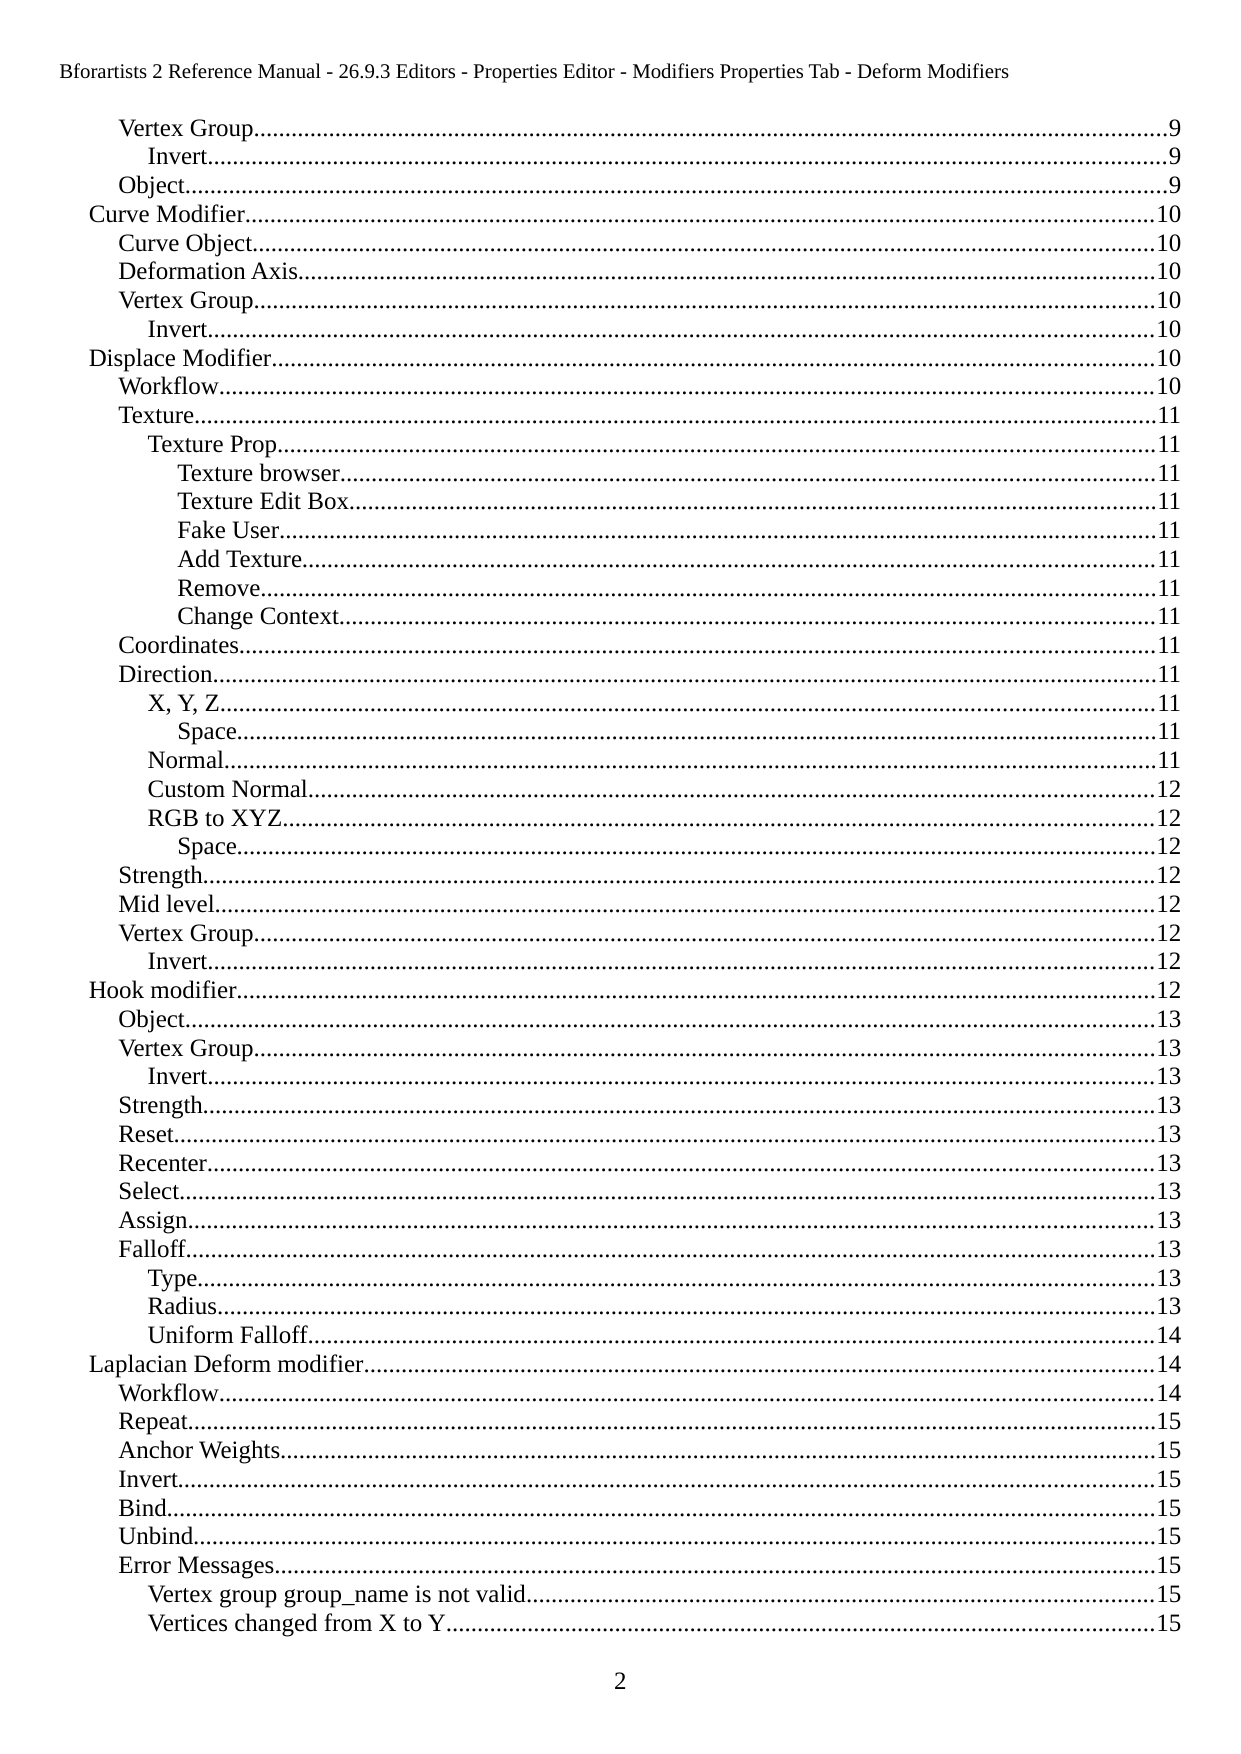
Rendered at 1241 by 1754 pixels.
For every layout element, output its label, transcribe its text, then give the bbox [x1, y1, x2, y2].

text Hook modifier 12 [88, 975, 1181, 1004]
text Laplacian Deform modifier 14 [88, 1349, 1181, 1378]
text Repeat 15 [118, 1406, 1181, 1435]
text Remove 11 [177, 573, 1181, 601]
text Invert 9 [147, 141, 1181, 170]
text Displace Modifier 10 [88, 343, 1181, 371]
text Reset 13 [118, 1119, 1181, 1148]
text Curve Modifier 10 [88, 199, 1181, 228]
text Coordinates 11 [118, 630, 1181, 659]
text RGB to XYZ 12 [147, 803, 1181, 831]
text Error Messages 15 [118, 1550, 1181, 1579]
text Strength 12 [118, 860, 1181, 889]
text Type 13 [147, 1263, 1181, 1291]
text Texture 11 [118, 400, 1181, 429]
text Object 13 [118, 1004, 1181, 1033]
text Workflow 10 [118, 371, 1181, 400]
text Object 9 [118, 170, 1181, 199]
text Mid level 12 [118, 889, 1181, 918]
text Vertex Group 13 [118, 1033, 1181, 1061]
text Direction 11 [118, 659, 1181, 688]
text Vertices changed from X to Y 15 [147, 1608, 1181, 1636]
text Invert 13 [147, 1061, 1181, 1090]
text X, Y, Z 11 [147, 688, 1181, 716]
text Invert 10 [147, 314, 1181, 343]
text Add Texture 11 [177, 544, 1181, 573]
text Vertex group group_name is not valid 15 [147, 1579, 1181, 1608]
text Unbind 15 [118, 1521, 1181, 1550]
text Deformation Axis 10 [118, 256, 1181, 285]
text Assign 13 [118, 1205, 1181, 1234]
text Texture Prop 11 [147, 429, 1181, 458]
text Radius 13 [147, 1291, 1181, 1320]
text Uniform Falloff 14 [147, 1320, 1181, 1349]
text Anchor Weights 15 [118, 1435, 1181, 1464]
text Texture Edit Box 11 [177, 486, 1181, 515]
text Bind 15 [118, 1493, 1181, 1521]
text Normal 11 [147, 745, 1181, 774]
text Invert 12 [147, 946, 1181, 975]
text Vertex Group 9 [118, 113, 1181, 141]
text Texture browser 11 [177, 458, 1181, 486]
text Curve Object 10 [118, 228, 1181, 256]
text Space 12 [177, 831, 1181, 860]
text Strength 13 [118, 1090, 1181, 1119]
text Falloff 13 [118, 1234, 1181, 1263]
text Change Context 11 [177, 601, 1181, 630]
text Recenter 13 [118, 1148, 1181, 1176]
text Workflow 14 [118, 1378, 1181, 1406]
text Vertex Group 12 [118, 918, 1181, 946]
text Invert 15 [118, 1464, 1181, 1493]
text Space 11 [177, 716, 1181, 745]
text Select 13 [118, 1176, 1181, 1205]
text Vertex Group 10 [118, 285, 1181, 314]
text Custom Normal 12 [147, 774, 1181, 803]
text Fake User 11 [177, 515, 1181, 544]
